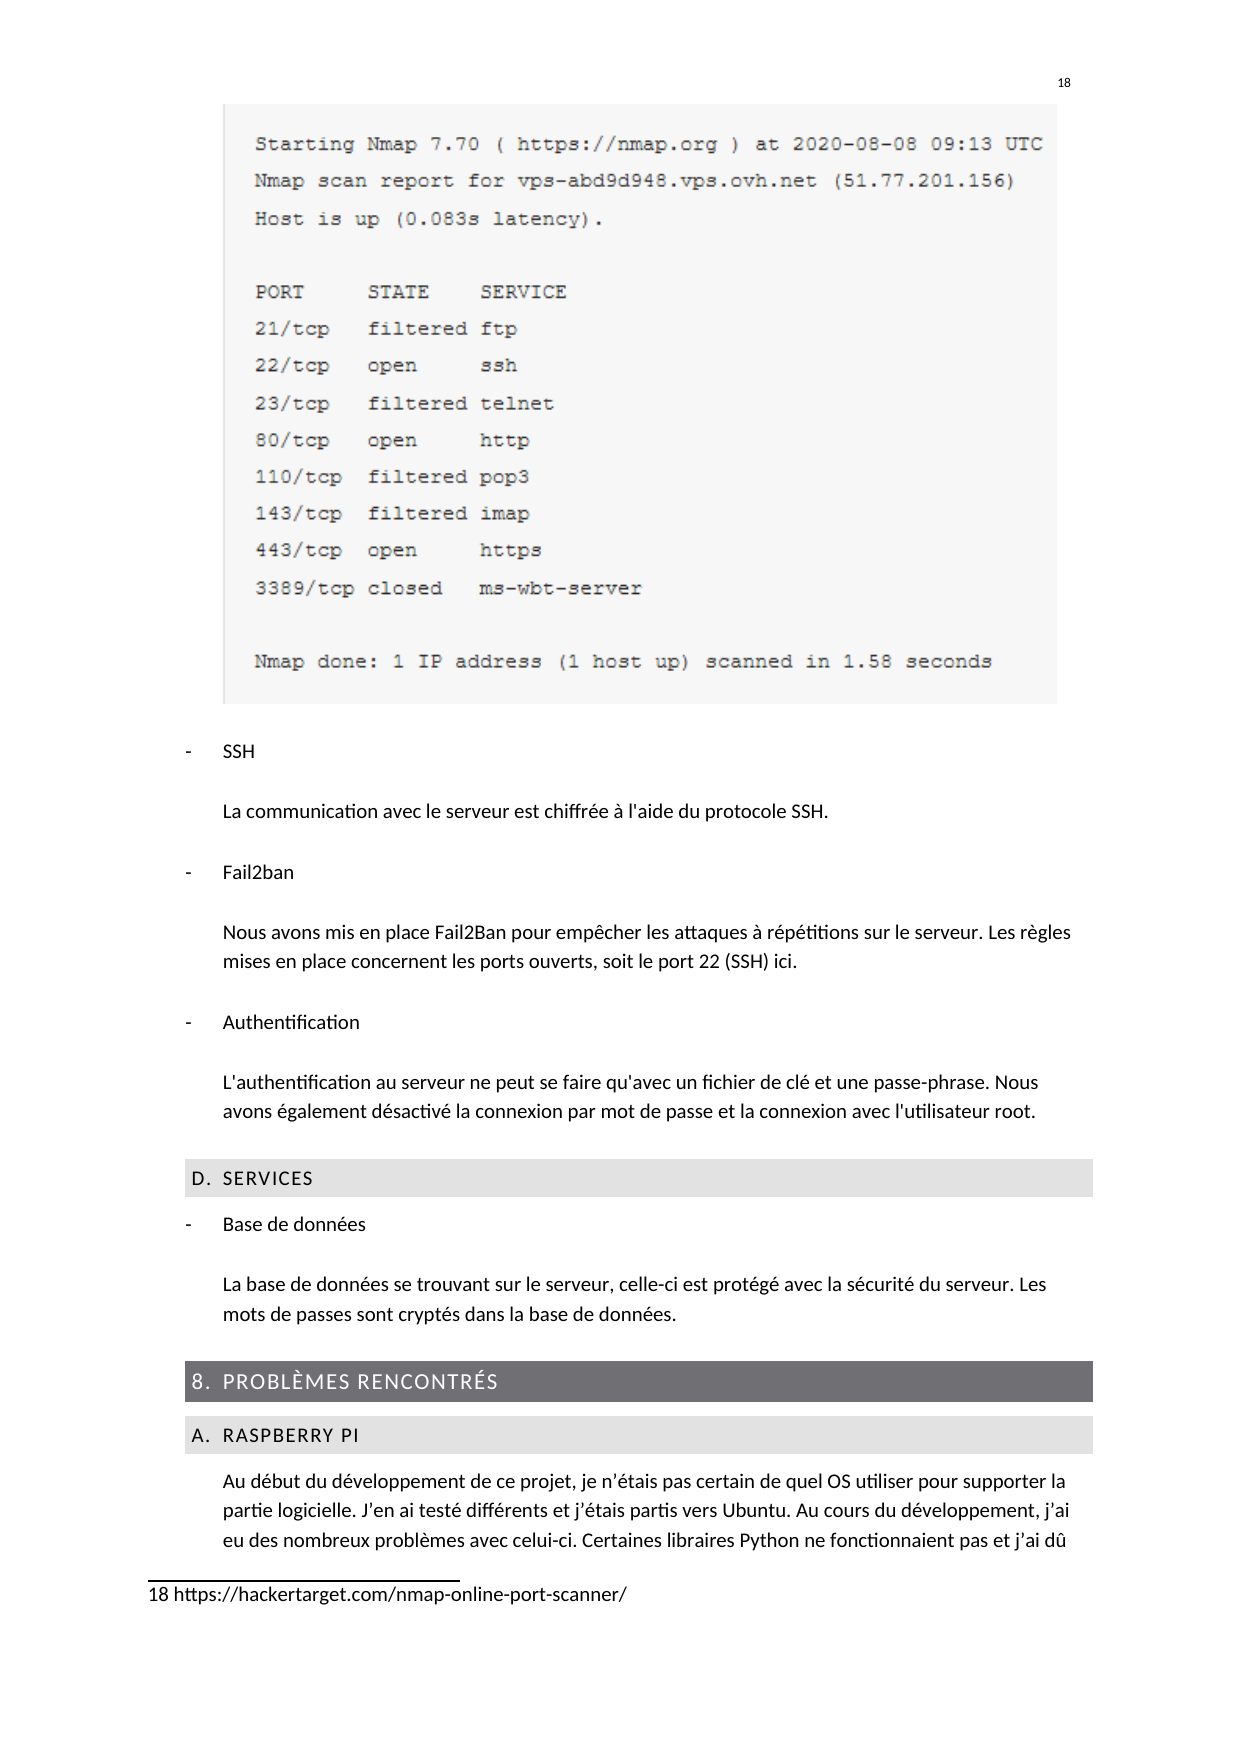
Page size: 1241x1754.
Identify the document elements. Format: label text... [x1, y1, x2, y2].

list Base de données [185, 1211, 1093, 1237]
list La base de données se trouvant sur le serveur, celle-ci est protégé avec la sécurité du serveur. Les mots de passes sont cryptés dans la base de données. [223, 1272, 1093, 1326]
list L'authentification au serveur ne peut se faire qu'avec un fichier de clé et une passe-phrase. Nous avons également désactivé la connexion par mot de passe et la connexion avec l'utilisateur root. [223, 1069, 1093, 1124]
list Problèmes rencontrés [191, 1368, 1086, 1396]
list Services [191, 1165, 1086, 1191]
list La communication avec le serveur est chiffrée à l'aide du protocole SSH. [223, 799, 1093, 824]
list SSH [185, 738, 1093, 764]
list Au début du développement de ce projet, je n’étais pas certain de quel OS utiliser pour supporter la partie logicielle. J’en ai testé différents et j’étais partis vers Ubuntu. Au cours du développement, j’ai eu des nombreux problèmes avec celui-ci. Certaines libraires Python ne fonctionnaient pas et j’ai dû [223, 1468, 1093, 1552]
list Fail2ban [185, 859, 1093, 884]
list Raspberry Pi [191, 1423, 1086, 1448]
list Authentification [185, 1009, 1093, 1034]
text https://hackertarget.com/nmap-online-port-scanner/ [148, 1581, 1093, 1606]
list Nous avons mis en place Fail2Ban pour empêcher les attaques à répétitions sur le serveur. Les règles mises en place concernent les ports ouverts, soit le port 22 (SSH) ici. [223, 919, 1093, 974]
